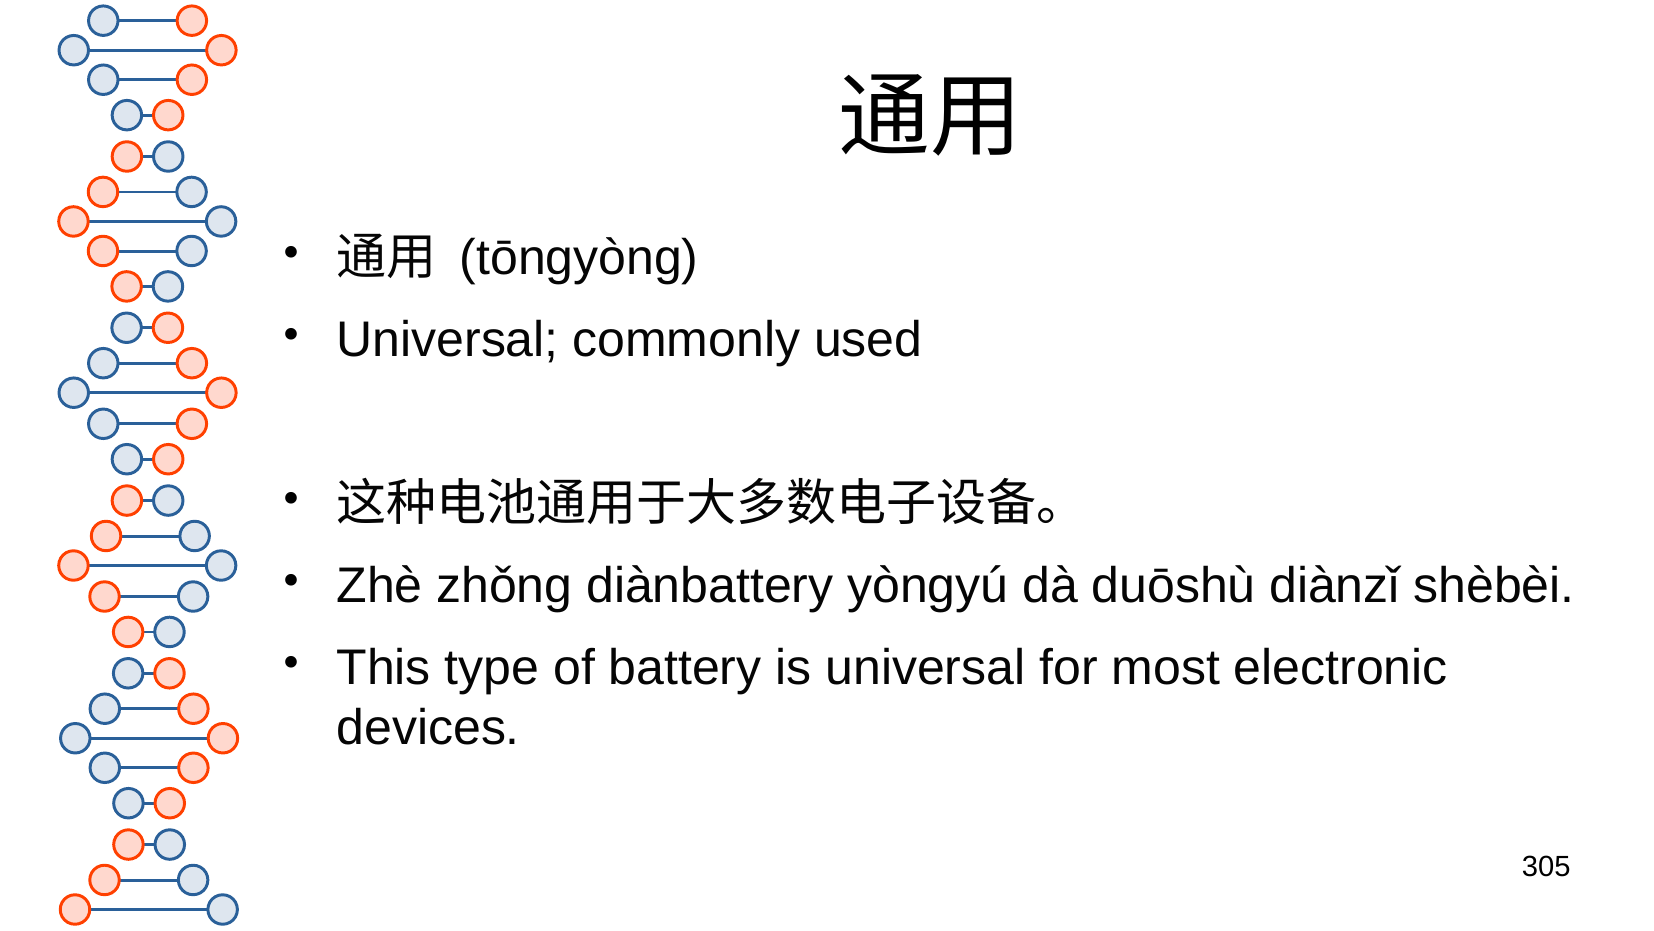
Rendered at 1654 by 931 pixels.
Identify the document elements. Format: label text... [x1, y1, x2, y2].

list 通用 (tōngyòng) Universal; commonly used 这种电池通用于大多数电子设备。 Zhè zhǒng diànbattery yòngyú dà duōshù diànzǐ shèbèi. This type of battery is universal for most electronic devices. [265, 224, 1595, 764]
title 通用 [265, 35, 1595, 189]
